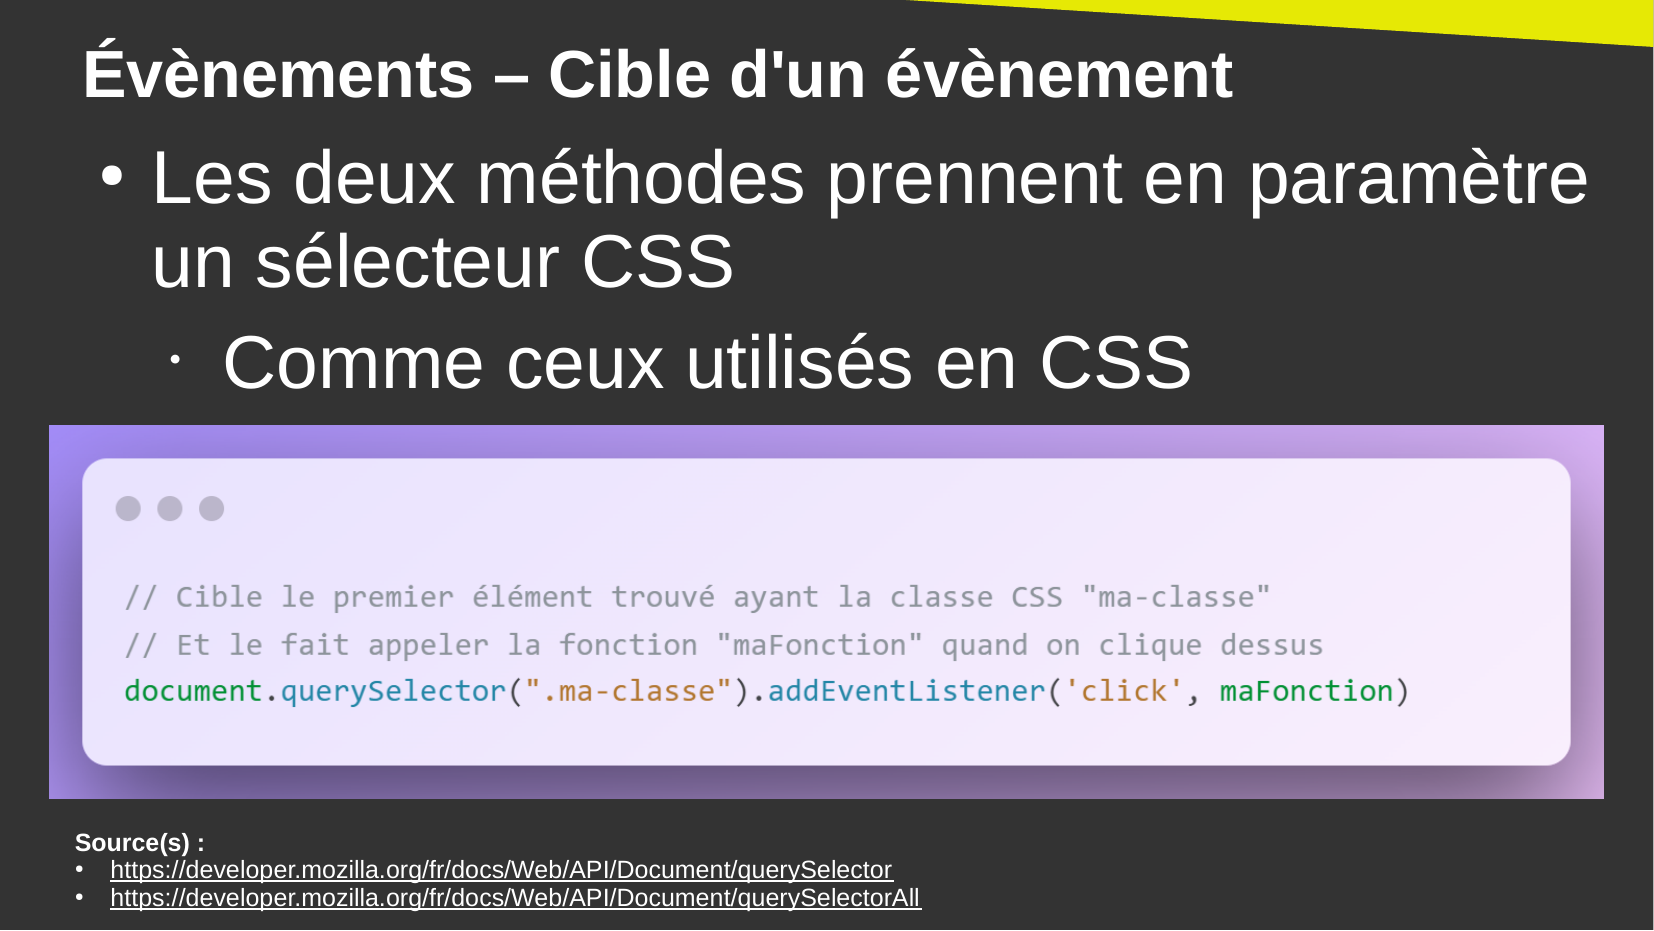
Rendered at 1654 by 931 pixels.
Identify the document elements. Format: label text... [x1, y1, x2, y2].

title Évènements – Cible d'un évènement [82, 37, 1571, 114]
list Les deux méthodes prennent en paramètre un sélecteur CSS Comme ceux utilisés en CSS [80, 135, 1620, 426]
text_box Source(s) : https://developer.mozilla.org/fr/docs/Web/API/Document/querySelector https://developer.mozilla.org/fr/docs/Web/API/Document/querySelectorAll [60, 820, 1583, 920]
picture [49, 425, 1604, 799]
text_box [906, 0, 1654, 47]
